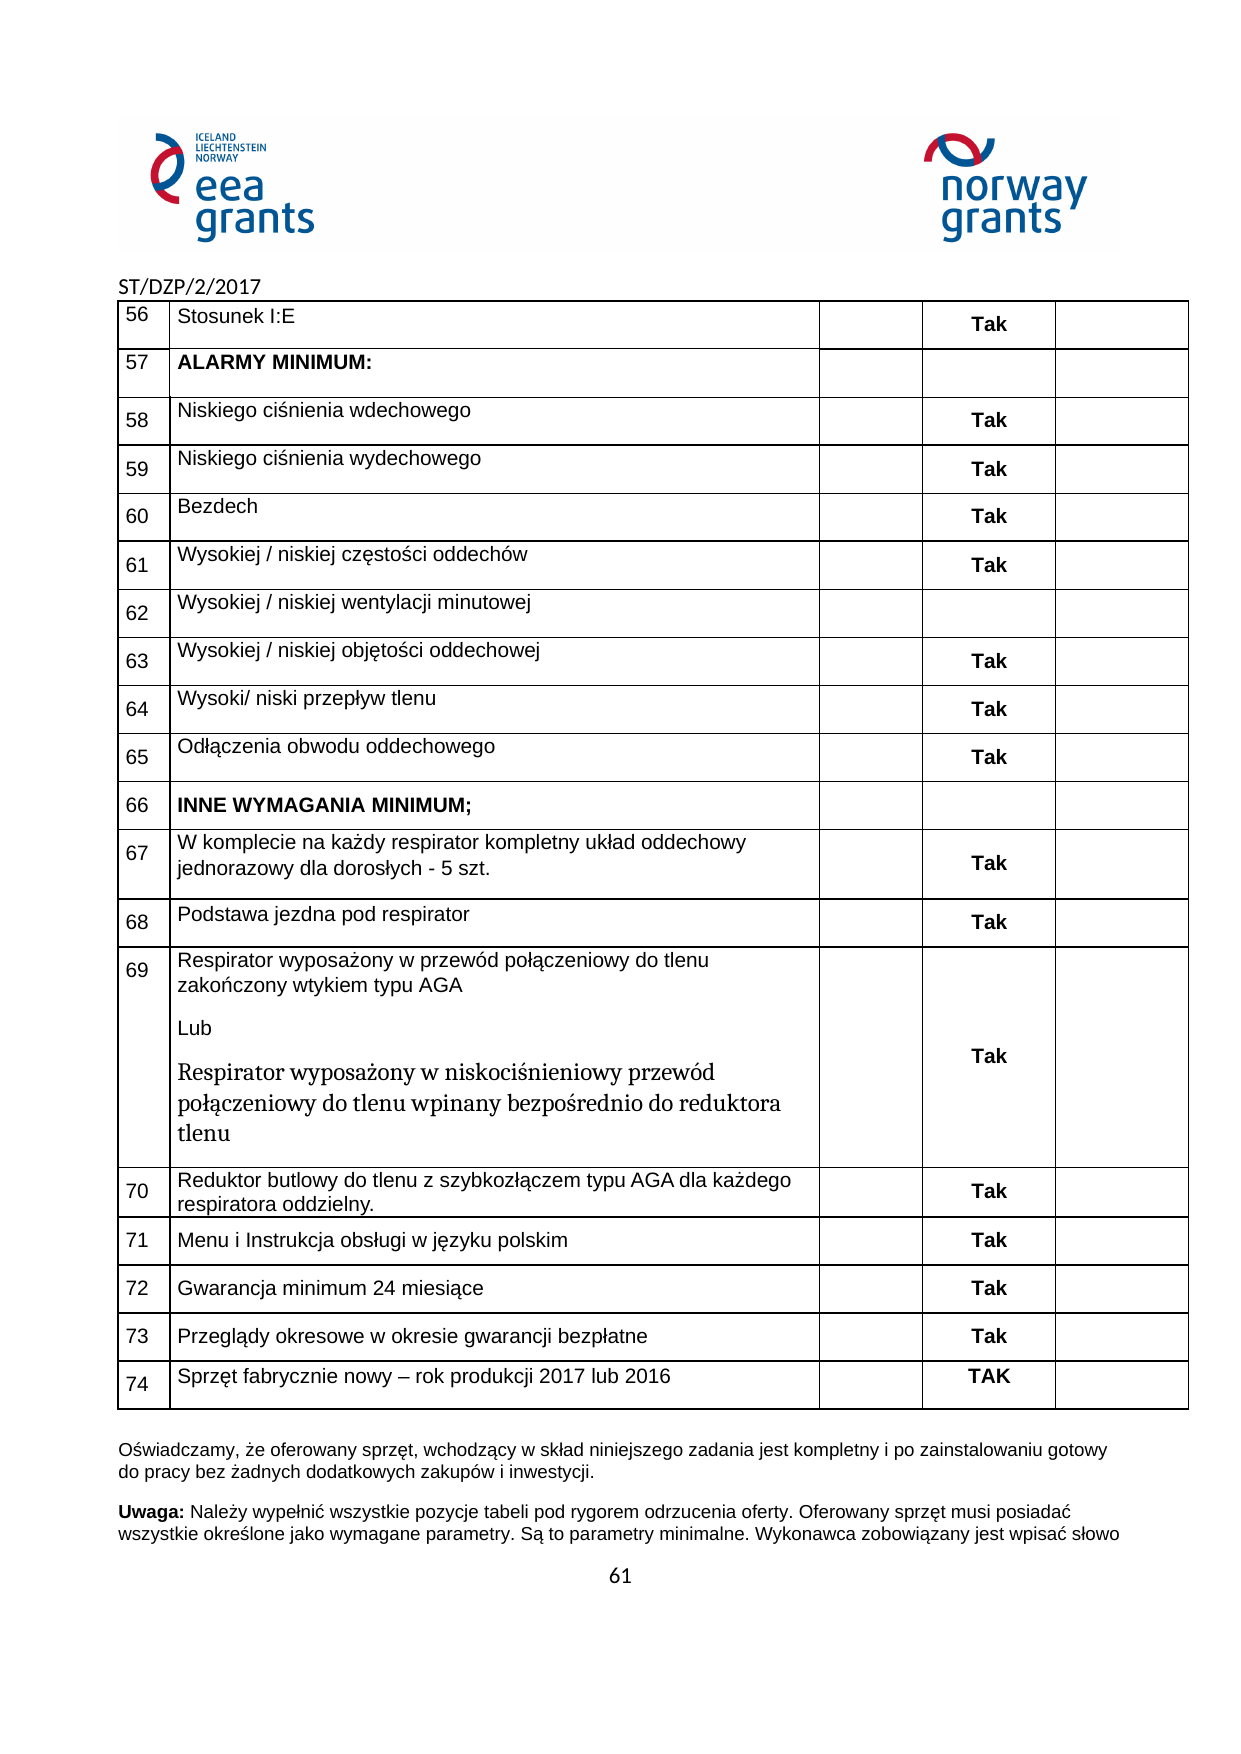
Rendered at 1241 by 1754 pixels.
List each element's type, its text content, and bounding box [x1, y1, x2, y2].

table_cell Wysokiej / niskiej częstości oddechów [171, 542, 819, 588]
table_cell [923, 590, 1055, 636]
table_cell Tak [923, 1314, 1055, 1360]
table_cell [820, 302, 922, 348]
table_cell [1056, 590, 1188, 636]
table_cell [1056, 1168, 1188, 1216]
table_cell [1056, 900, 1188, 946]
table_cell [1056, 638, 1188, 684]
table_cell Reduktor butlowy do tlenu z szybkozłączem typu AGA dla każdego respiratora oddzielny. [171, 1168, 819, 1216]
table_cell [820, 782, 922, 828]
table_cell [820, 542, 922, 588]
table_cell Sprzęt fabrycznie nowy – rok produkcji 2017 lub 2016 [171, 1362, 819, 1408]
table_cell Podstawa jezdna pod respirator [171, 900, 819, 946]
table_cell TAK [923, 1362, 1055, 1408]
table_cell Tak [923, 302, 1055, 348]
table_cell INNE WYMAGANIA MINIMUM; [171, 782, 819, 828]
table_cell 62 [119, 590, 169, 636]
table_cell Respirator wyposażony w przewód połączeniowy do tlenu zakończony wtykiem typu AGA Lub Respirator wyposażony w niskociśnieniowy przewód połączeniowy do tlenu wpinany bezpośrednio do reduktora tlenu [171, 948, 819, 1166]
table_cell Stosunek I:E [170, 302, 819, 348]
table_cell [820, 638, 922, 684]
table_cell [1056, 1218, 1188, 1264]
table_cell Tak [923, 398, 1055, 444]
table_cell [820, 1314, 922, 1360]
table_cell [820, 1218, 922, 1264]
table_cell Menu i Instrukcja obsługi w języku polskim [171, 1218, 819, 1264]
table_cell Tak [923, 830, 1055, 898]
table_cell Bezdech [171, 494, 819, 540]
table_cell 73 [119, 1314, 169, 1360]
table_cell Odłączenia obwodu oddechowego [171, 734, 819, 781]
table_cell [820, 494, 922, 540]
table_cell Wysoki/ niski przepływ tlenu [171, 686, 819, 732]
table_cell Tak [923, 638, 1055, 684]
table_cell [820, 1168, 922, 1216]
table_cell [820, 1362, 922, 1408]
table_cell Tak [923, 686, 1055, 732]
table_cell [820, 446, 922, 492]
table_cell 67 [119, 830, 169, 898]
table_cell 71 [119, 1218, 169, 1264]
table_cell [1056, 446, 1188, 492]
table_cell 63 [119, 638, 169, 684]
table_cell Tak [923, 494, 1055, 540]
table_cell Tak [923, 734, 1055, 781]
table_cell 57 [119, 350, 169, 396]
table_cell Wysokiej / niskiej wentylacji minutowej [171, 590, 819, 636]
table_cell [820, 830, 922, 898]
table_cell 58 [119, 398, 169, 444]
table_cell [820, 734, 922, 781]
table_cell 56 [119, 302, 169, 348]
table_cell Tak [923, 1168, 1055, 1216]
table_cell 74 [119, 1362, 169, 1408]
table_cell 59 [119, 446, 169, 492]
table_cell [820, 398, 922, 444]
table_cell [1056, 398, 1188, 444]
table_cell ALARMY MINIMUM: [170, 349, 819, 396]
table_cell 61 [119, 542, 169, 588]
table_cell Tak [923, 948, 1055, 1166]
table_cell 65 [119, 734, 169, 781]
table_cell 70 [119, 1168, 169, 1216]
table_cell Przeglądy okresowe w okresie gwarancji bezpłatne [171, 1314, 819, 1360]
table_cell [820, 1266, 922, 1312]
table_cell 64 [119, 686, 169, 732]
text Uwaga: Należy wypełnić wszystkie pozycje tabeli pod rygorem odrzucenia oferty. Oferowany sprzęt musi posiadać wszystkie określone jako wymagane parametry. Są to parametry minimalne. Wykonawca zobowiązany jest wpisać słowo [118, 1501, 1122, 1544]
table_cell 66 [119, 782, 169, 828]
table_cell [820, 686, 922, 732]
table_cell [1056, 1362, 1188, 1408]
table_cell [1056, 350, 1188, 396]
table_cell [1056, 1314, 1188, 1360]
text Oświadczamy, że oferowany sprzęt, wchodzący w skład niniejszego zadania jest kompletny i po zainstalowaniu gotowy do pracy bez żadnych dodatkowych zakupów i inwestycji. [118, 1438, 1122, 1483]
table_cell Tak [923, 542, 1055, 588]
table_cell [1056, 686, 1188, 732]
table_cell [1056, 1266, 1188, 1312]
table_cell [820, 900, 922, 946]
table_cell 69 [119, 948, 169, 1166]
table_cell Tak [923, 446, 1055, 492]
table_cell [1056, 948, 1188, 1166]
table_cell Gwarancja minimum 24 miesiące [171, 1266, 819, 1312]
table_cell [820, 350, 922, 396]
table_cell Tak [923, 1266, 1055, 1312]
table_cell Tak [923, 900, 1055, 946]
table_cell [1056, 494, 1188, 540]
table_cell [923, 350, 1055, 396]
table_cell Wysokiej / niskiej objętości oddechowej [171, 638, 819, 684]
table_cell 60 [119, 494, 169, 540]
table_cell 68 [119, 900, 169, 946]
table_cell [1056, 830, 1188, 898]
table_cell [820, 590, 922, 636]
table_cell [1056, 302, 1188, 348]
table_cell [923, 782, 1055, 828]
table_cell Niskiego ciśnienia wdechowego [171, 398, 819, 444]
table_cell [1056, 542, 1188, 588]
table_cell 72 [119, 1266, 169, 1312]
table_cell [1056, 734, 1188, 781]
table_cell Niskiego ciśnienia wydechowego [171, 446, 819, 492]
table_cell Tak [923, 1218, 1055, 1264]
table_cell [1056, 782, 1188, 828]
table_cell [820, 948, 922, 1166]
table_cell W komplecie na każdy respirator kompletny układ oddechowy jednorazowy dla dorosłych - 5 szt. [171, 830, 819, 898]
